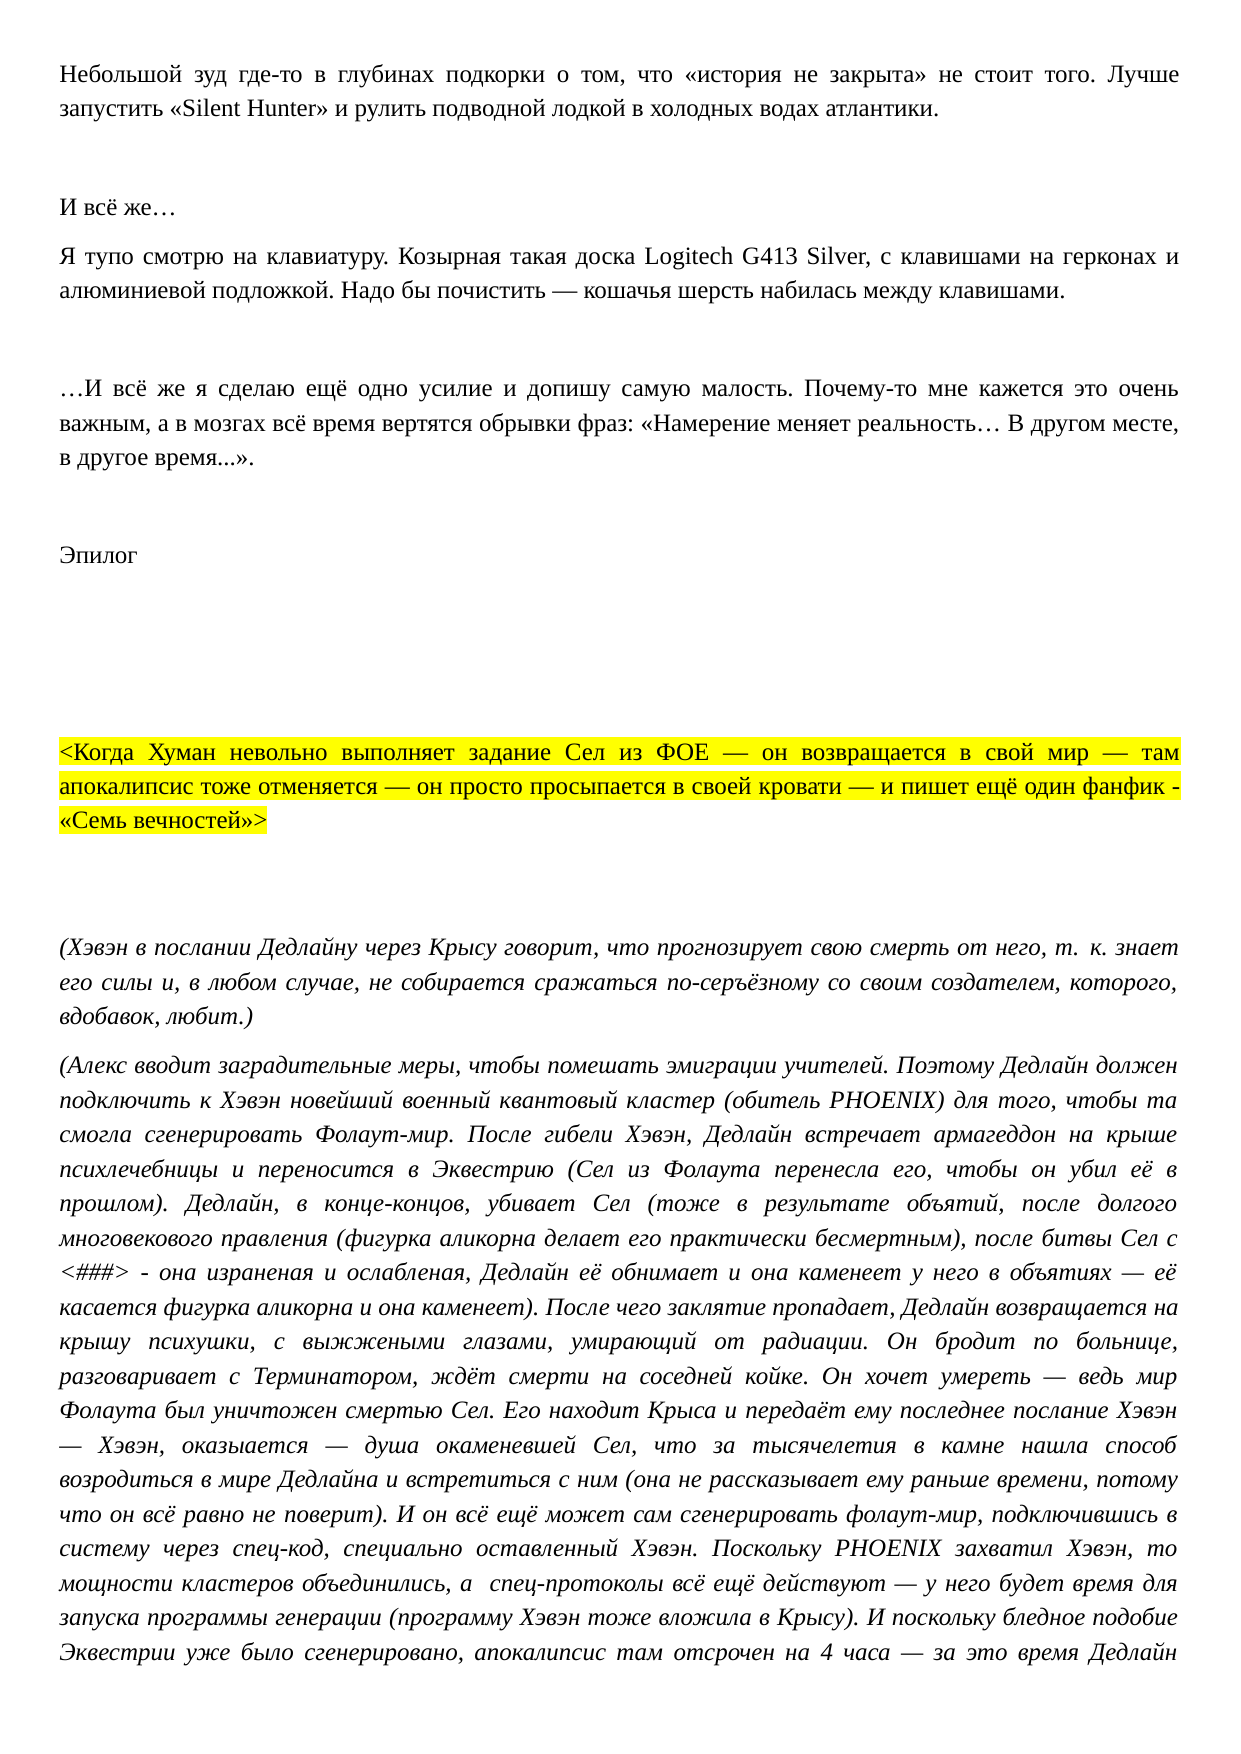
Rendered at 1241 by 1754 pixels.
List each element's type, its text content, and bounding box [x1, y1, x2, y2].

text (Хэвэн в послании Дедлайну через Крысу говорит, что прогнозирует свою смерть от него, т. к. знает его силы и, в любом случае, не собирается сражаться по-серъёзному со своим создателем, которого, вдобавок, любит.) [59, 932, 1181, 1030]
text <Когда Хуман невольно выполняет задание Сел из ФОЕ — он возвращается в свой мир — там апокалипсис тоже отменяется — он просто просыпается в своей кровати — и пишет ещё один фанфик - «Семь вечностей»> [59, 737, 1181, 834]
text Небольшой зуд где-то в глубинах подкорки о том, что «история не закрыта» не стоит того. Лучше запустить «Silent Hunter» и рулить подводной лодкой в холодных водах атлантики. [59, 59, 1181, 122]
text Эпилог [59, 540, 1181, 569]
text (Алекс вводит заградительные меры, чтобы помешать эмиграции учителей. Поэтому Дедлайн должен подключить к Хэвэн новейший военный квантовый кластер (обитель PHOENIX) для того, чтобы та смогла сгенерировать Фолаут-мир. После гибели Хэвэн, Дедлайн встречает армагеддон на крыше психлечебницы и переносится в Эквестрию (Сел из Фолаута перенесла его, чтобы он убил её в прошлом). Дедлайн, в конце-концов, убивает Сел (тоже в результате объятий, после долгого многовекового правления (фигурка аликорна делает его практически бесмертным), после битвы Сел с <###> - она израненая и ослабленая, Дедлайн её обнимает и она каменеет у него в объятиях — её касается фигурка аликорна и она каменеет). После чего заклятие пропадает, Дедлайн возвращается на крышу психушки, с выжжеными глазами, умирающий от радиации. Он бродит по больнице, разговаривает с Терминатором, ждёт смерти на соседней койке. Он хочет умереть — ведь мир Фолаута был уничтожен смертью Сел. Его находит Крыса и передаёт ему последнее послание Хэвэн — Хэвэн, оказыается — душа окаменевшей Сел, что за тысячелетия в камне нашла способ возродиться в мире Дедлайна и встретиться с ним (она не рассказывает ему раньше времени, потому что он всё равно не поверит). И он всё ещё может сам сгенерировать фолаут-мир, подключившись в систему через спец-код, специально оставленный Хэвэн. Поскольку PHOENIX захватил Хэвэн, то мощности кластеров объединились, а спец-протоколы всё ещё действуют — у него будет время для запуска программы генерации (программу Хэвэн тоже вложила в Крысу). И поскольку бледное подобие Эквестрии уже было сгенерировано, апокалипсис там отсрочен на 4 часа — за это время Дедлайн [59, 1051, 1181, 1665]
text Я тупо смотрю на клавиатуру. Козырная такая доска Logitech G413 Silver, с клавишами на герконах и алюминиевой подложкой. Надо бы почистить — кошачья шерсть набилась между клавишами. [59, 241, 1181, 304]
text …И всё же я сделаю ещё одно усилие и допишу самую малость. Почему-то мне кажется это очень важным, а в мозгах всё время вертятся обрывки фраз: «Намерение меняет реальность… В другом месте, в другое время...». [59, 373, 1181, 471]
text И всё же… [59, 192, 1181, 220]
